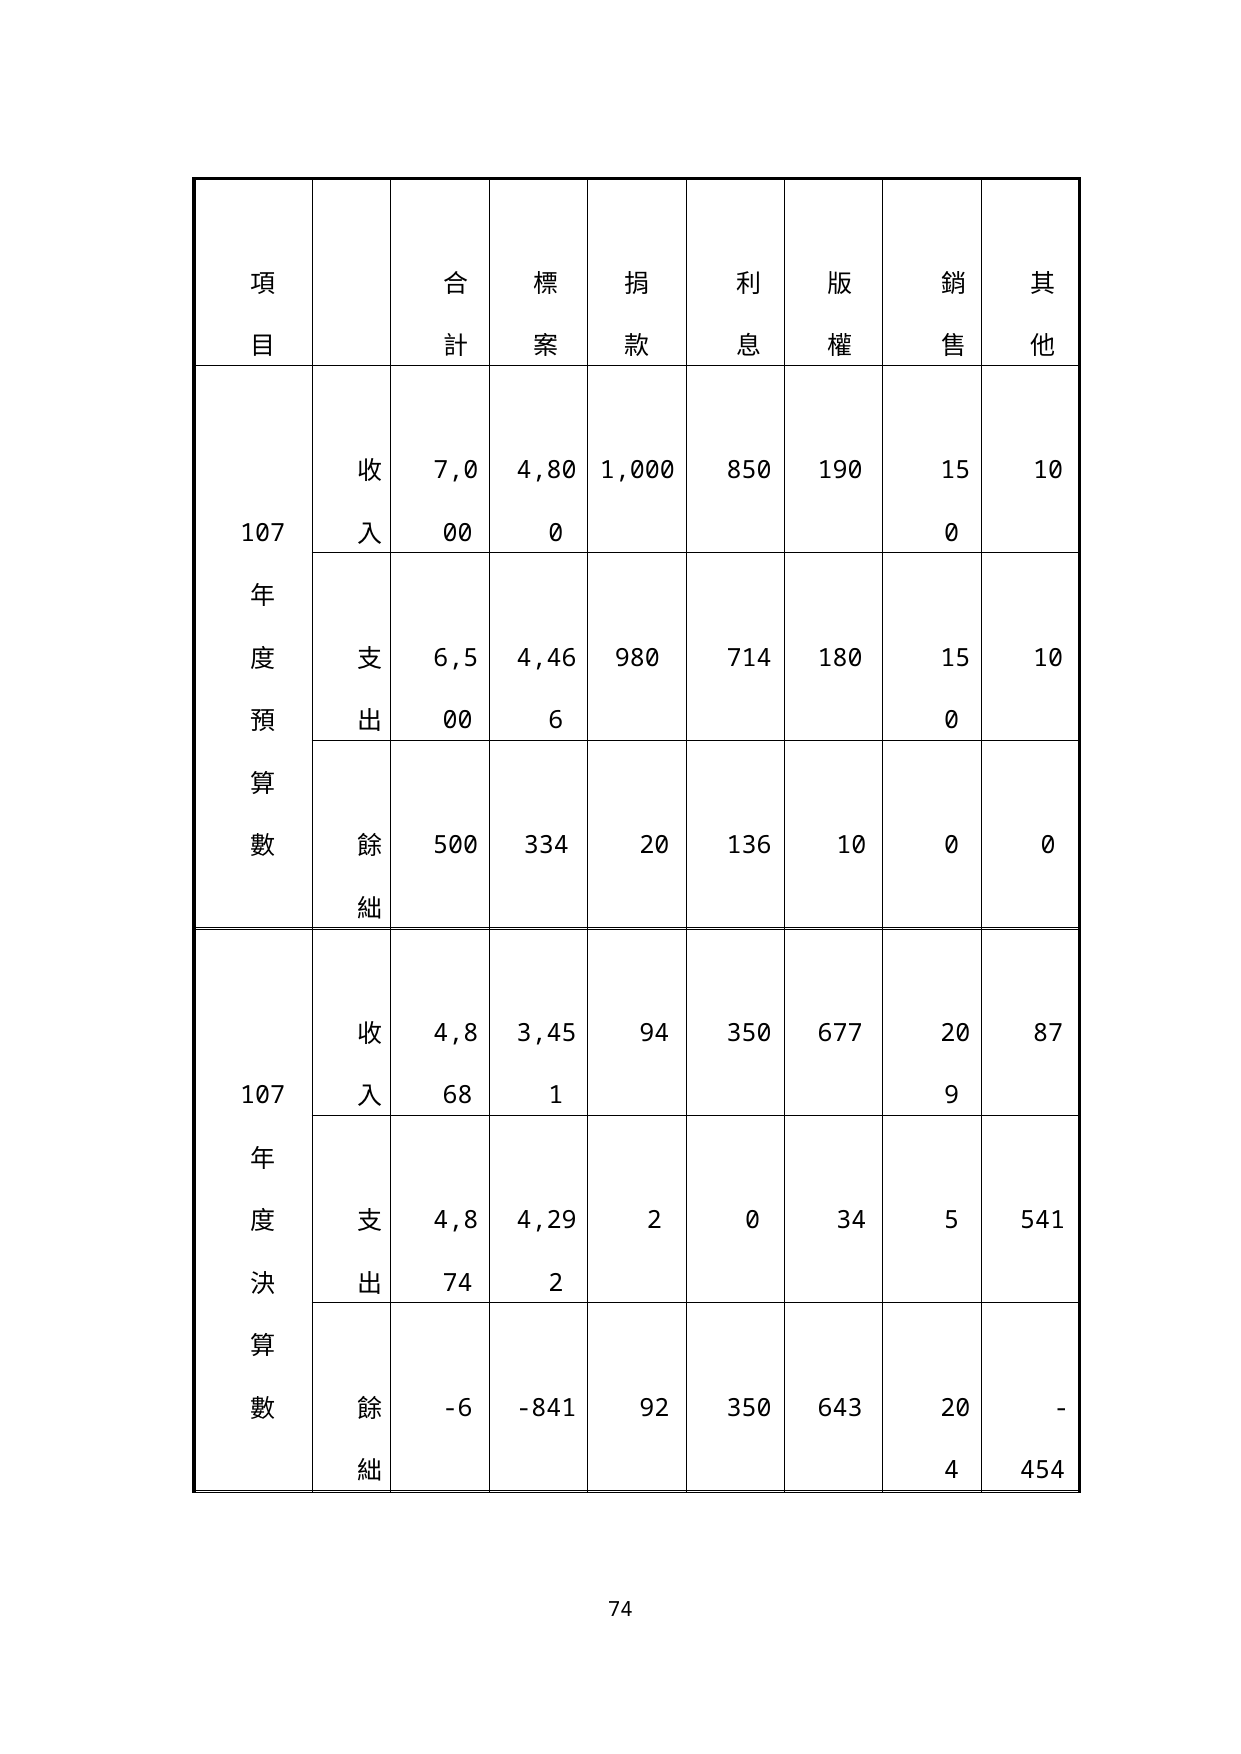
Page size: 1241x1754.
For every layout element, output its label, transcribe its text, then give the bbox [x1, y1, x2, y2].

table_cell 支出 [313, 1116, 390, 1302]
table_cell 500 [391, 741, 489, 927]
table_cell 7,000 [391, 366, 489, 552]
table_cell 10 [785, 741, 882, 927]
table_cell 4,874 [391, 1116, 489, 1302]
table_cell 350 [687, 1303, 784, 1490]
table_cell 支出 [313, 553, 390, 740]
table_cell 643 [785, 1303, 882, 1490]
table_header 其他 [982, 180, 1078, 365]
table_cell 150 [883, 553, 981, 740]
table_cell 0 [687, 1116, 784, 1302]
table_cell 4,800 [490, 366, 587, 552]
table_cell 收入 [313, 366, 390, 552]
table_cell -6 [391, 1303, 489, 1490]
table_cell 541 [982, 1116, 1078, 1302]
table_cell 107年度決算數 [196, 930, 312, 1490]
table_cell 714 [687, 553, 784, 740]
table_cell 3,451 [490, 930, 587, 1115]
table_cell 87 [982, 930, 1078, 1115]
table_cell 180 [785, 553, 882, 740]
table_cell 10 [982, 553, 1078, 740]
table_cell -454 [982, 1303, 1078, 1490]
table_cell 6,500 [391, 553, 489, 740]
table_cell 350 [687, 930, 784, 1115]
table_cell 34 [785, 1116, 882, 1302]
table_cell 980 [588, 553, 686, 740]
table_cell 94 [588, 930, 686, 1115]
table_cell 20 [588, 741, 686, 927]
table_cell 4,868 [391, 930, 489, 1115]
table_header 版權 [785, 180, 882, 365]
table_cell 0 [982, 741, 1078, 927]
table_cell -841 [490, 1303, 587, 1490]
table_header 項目 [196, 180, 312, 365]
table_cell 677 [785, 930, 882, 1115]
table_header 利息 [687, 180, 784, 365]
table_cell 92 [588, 1303, 686, 1490]
table_cell 209 [883, 930, 981, 1115]
table_cell 334 [490, 741, 587, 927]
table_cell 餘絀 [313, 1303, 390, 1490]
table_cell 190 [785, 366, 882, 552]
table_cell 4,292 [490, 1116, 587, 1302]
table_cell 10 [982, 366, 1078, 552]
table_cell 136 [687, 741, 784, 927]
table_cell 850 [687, 366, 784, 552]
table_header [313, 180, 390, 365]
table_header 捐款 [588, 180, 686, 365]
table_header 銷售 [883, 180, 981, 365]
table_cell 5 [883, 1116, 981, 1302]
table_cell 4,466 [490, 553, 587, 740]
table_cell 2 [588, 1116, 686, 1302]
table_cell 1,000 [588, 366, 686, 552]
table_header 合計 [391, 180, 489, 365]
table_cell 107年度預算數 [196, 366, 312, 927]
table_cell 0 [883, 741, 981, 927]
table_cell 150 [883, 366, 981, 552]
table_cell 收入 [313, 930, 390, 1115]
table_cell 204 [883, 1303, 981, 1490]
table_cell 餘絀 [313, 741, 390, 927]
table_header 標案 [490, 180, 587, 365]
